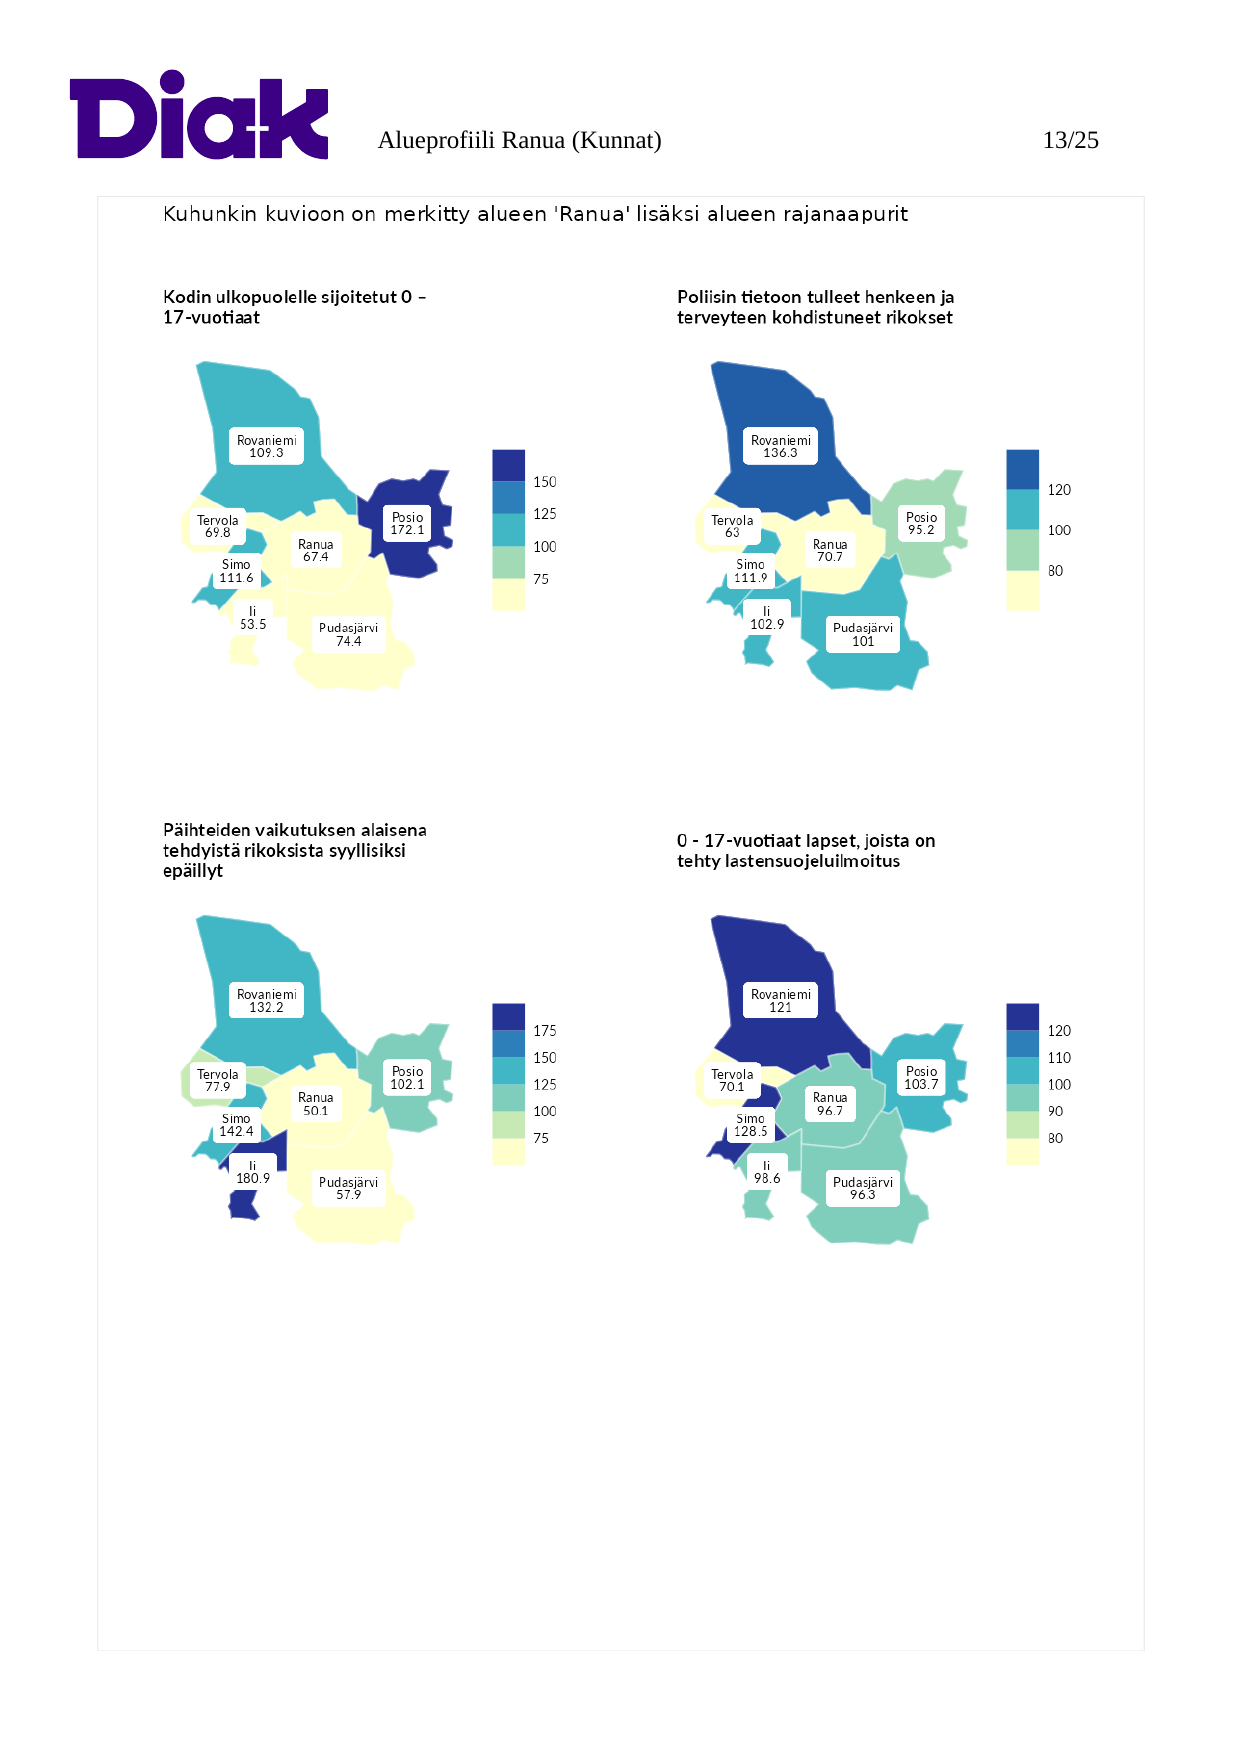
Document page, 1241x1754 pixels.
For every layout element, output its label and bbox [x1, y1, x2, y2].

picture [61, 196, 1179, 1651]
